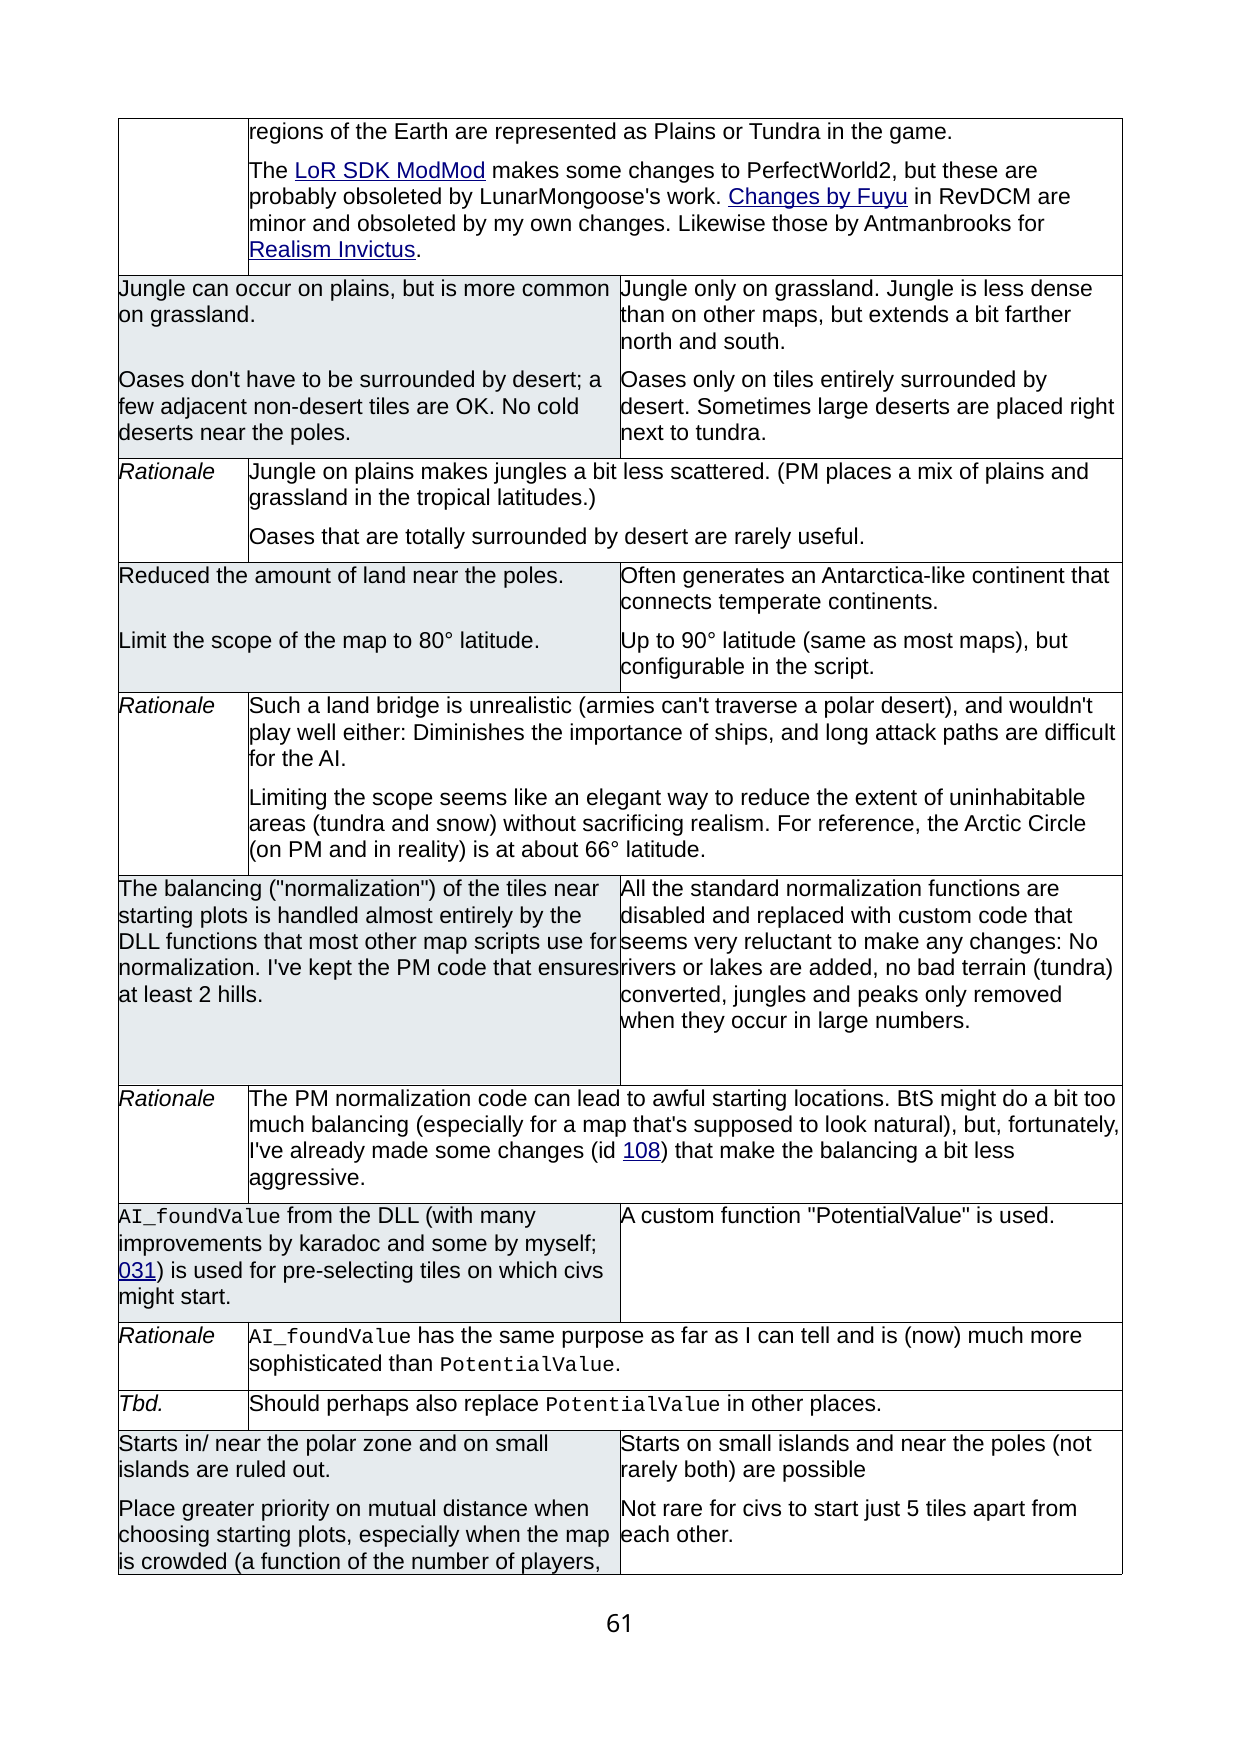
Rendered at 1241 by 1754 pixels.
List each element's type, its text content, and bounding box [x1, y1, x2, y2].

table_cell Should perhaps also replace PotentialValue in other places. [249, 1391, 1122, 1430]
table_cell Rationale [119, 459, 248, 562]
table_cell AI_foundValue has the same purpose as far as I can tell and is (now) much more sophisticated than PotentialValue. [249, 1323, 1122, 1389]
table_cell Rationale [119, 1086, 248, 1202]
table_cell regions of the Earth are represented as Plains or Tundra in the game. The LoR SDK ModMod makes some changes to PerfectWorld2, but these are probably obsoleted by LunarMongoose's work. Changes by Fuyu in RevDCM are minor and obsoleted by my own changes. Likewise those by Antmanbrooks for Realism Invictus. [249, 119, 1122, 275]
table_cell Jungle only on grassland. Jungle is less dense than on other maps, but extends a bit farther north and south. Oases only on tiles entirely surrounded by desert. Sometimes large deserts are placed right next to tundra. [621, 276, 1122, 458]
table_cell Such a land bridge is unrealistic (armies can't traverse a polar desert), and wouldn't play well either: Diminishes the importance of ships, and long attack paths are difficult for the AI. Limiting the scope seems like an elegant way to reduce the extent of uninhabitable areas (tundra and snow) without sacrificing realism. For reference, the Arctic Circle (on PM and in reality) is at about 66° latitude. [249, 693, 1122, 875]
table_cell Jungle can occur on plains, but is more common on grassland. Oases don't have to be surrounded by desert; a few adjacent non-desert tiles are OK. No cold deserts near the poles. [119, 276, 620, 458]
table_cell Rationale [119, 693, 248, 875]
table_cell A custom function "PotentialValue" is used. [621, 1204, 1122, 1322]
table_cell Starts in/ near the polar zone and on small islands are ruled out. Place greater priority on mutual distance when choosing starting plots, especially when the map is crowded (a function of the number of players, [119, 1431, 620, 1574]
table_cell Starts on small islands and near the poles (not rarely both) are possible Not rare for civs to start just 5 tiles apart from each other. [621, 1431, 1122, 1574]
table_cell [119, 119, 248, 275]
table_cell All the standard normalization functions are disabled and replaced with custom code that seems very reluctant to make any changes: No rivers or lakes are added, no bad terrain (tundra) converted, jungles and peaks only removed when they occur in large numbers. [621, 876, 1122, 1084]
table_cell Jungle on plains makes jungles a bit less scattered. (PM places a mix of plains and grassland in the tropical latitudes.) Oases that are totally surrounded by desert are rarely useful. [249, 459, 1122, 562]
table_cell Rationale [119, 1323, 248, 1389]
table_cell Often generates an Antarctica-like continent that connects temperate continents. Up to 90° latitude (same as most maps), but configurable in the script. [621, 563, 1122, 692]
table_cell AI_foundValue from the DLL (with many improvements by karadoc and some by myself; 031) is used for pre-selecting tiles on which civs might start. [119, 1204, 620, 1322]
table_cell Tbd. [119, 1391, 248, 1430]
table_cell The balancing ("normalization") of the tiles near starting plots is handled almost entirely by the DLL functions that most other map scripts use for normalization. I've kept the PM code that ensures at least 2 hills. [119, 876, 620, 1084]
table_cell Reduced the amount of land near the poles. Limit the scope of the map to 80° latitude. [119, 563, 620, 692]
table_cell The PM normalization code can lead to awful starting locations. BtS might do a bit too much balancing (especially for a map that's supposed to look natural), but, fortunately, I've already made some changes (id 108) that make the balancing a bit less aggressive. [249, 1086, 1122, 1202]
